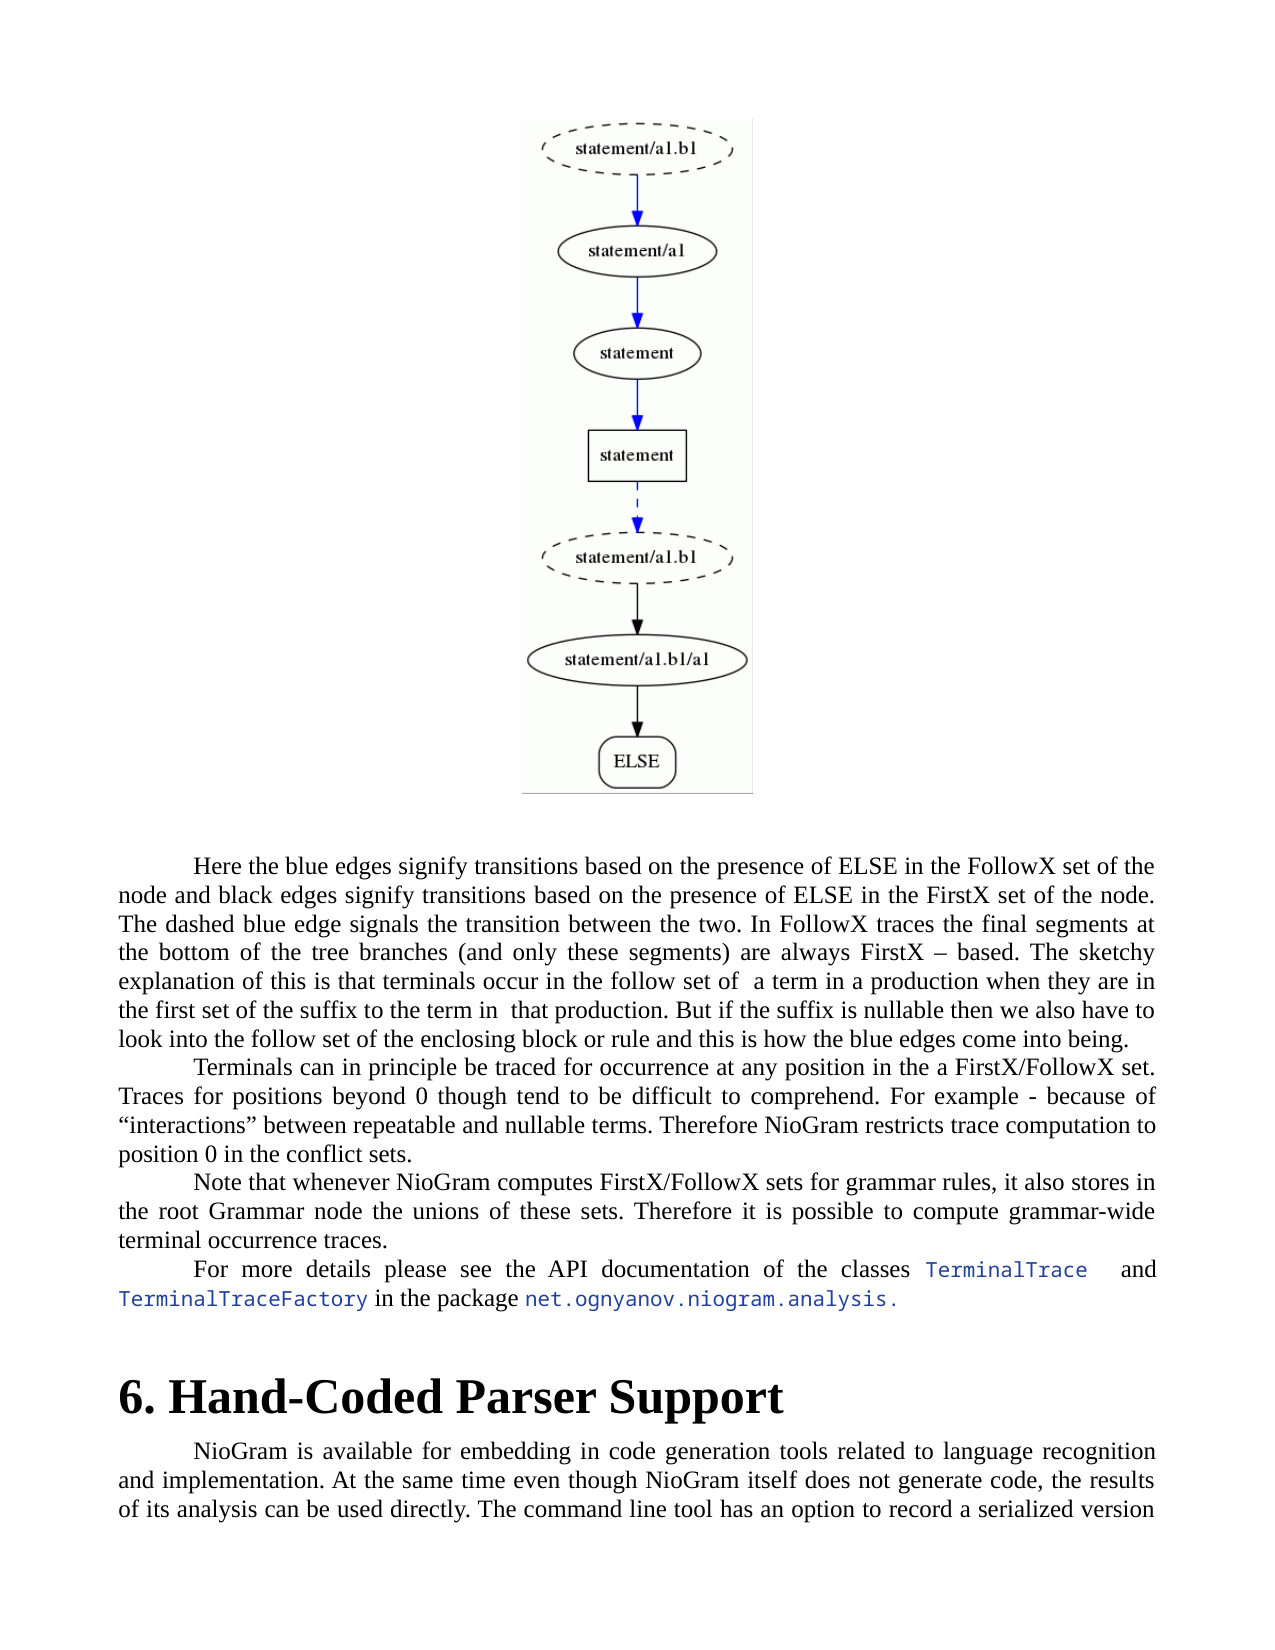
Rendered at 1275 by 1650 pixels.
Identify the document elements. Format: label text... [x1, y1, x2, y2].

picture [522, 118, 753, 794]
text Terminals can in principle be traced for occurrence at any position in the a FirstX/FollowX set. Traces for positions beyond 0 though tend to be difficult to comprehend. For example - because of “interactions” between repeatable and nullable terms. Therefore NioGram restricts trace computation to position 0 in the conflict sets. [118, 1052, 1157, 1167]
text Here the blue edges signify transitions based on the presence of ELSE in the FollowX set of the node and black edges signify transitions based on the presence of ELSE in the FirstX set of the node. The dashed blue edge signals the transition between the two. In FollowX traces the final segments at the bottom of the tree branches (and only these segments) are always FirstX – based. The sketchy explanation of this is that terminals occur in the follow set of a term in a production when they are in the first set of the suffix to the term in that production. But if the suffix is nullable then we also have to look into the follow set of the enclosing block or rule and this is how the blue edges come into being. [118, 851, 1157, 1052]
text Note that whenever NioGram computes FirstX/FollowX sets for grammar rules, it also stores in the root Grammar node the unions of these sets. Therefore it is possible to compute grammar-wide terminal occurrence traces. [118, 1167, 1157, 1254]
subtitle 6. Hand-Coded Parser Support [118, 1366, 1157, 1424]
text For more details please see the API documentation of the classes TerminalTrace and TerminalTraceFactory in the package net.ognyanov.niogram.analysis. [118, 1254, 1157, 1313]
text NioGram is available for embedding in code generation tools related to language recognition and implementation. At the same time even though NioGram itself does not generate code, the results of its analysis can be used directly. The command line tool has an option to record a serialized version [118, 1436, 1157, 1523]
